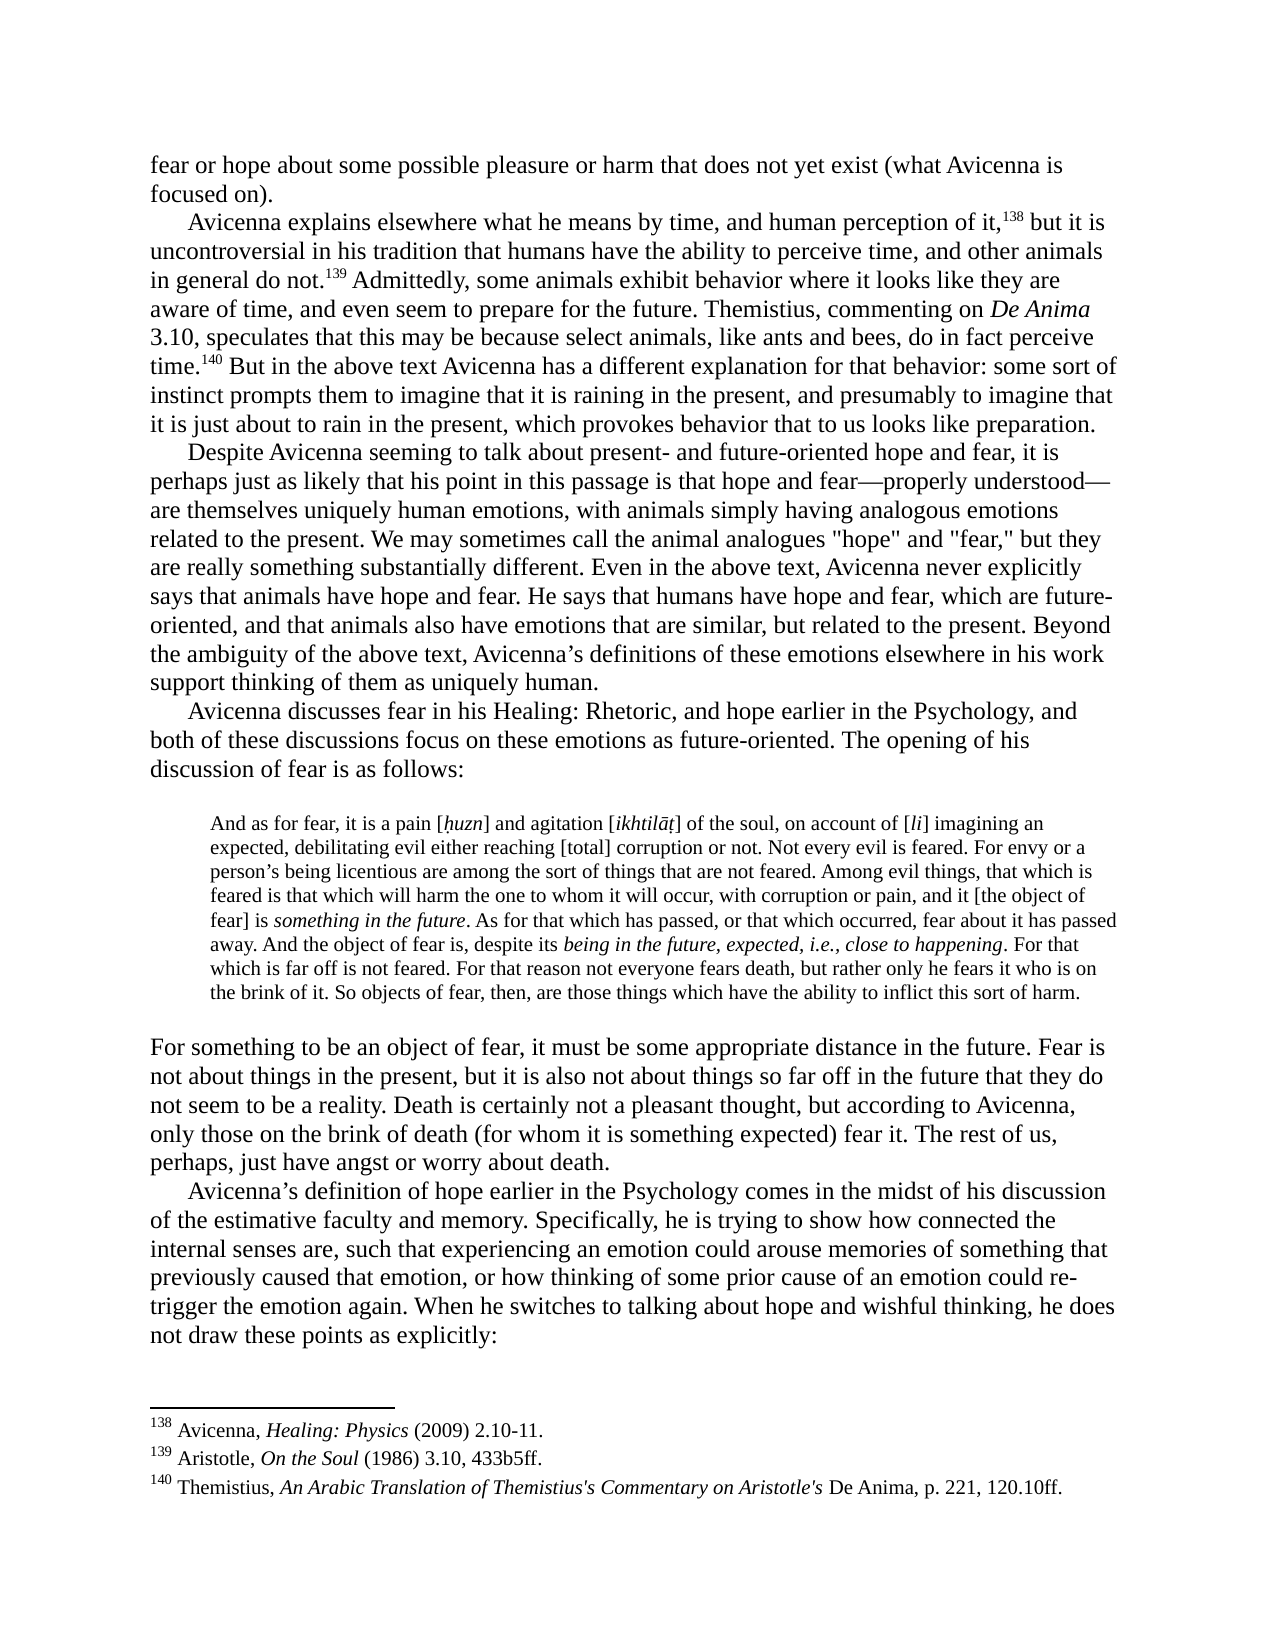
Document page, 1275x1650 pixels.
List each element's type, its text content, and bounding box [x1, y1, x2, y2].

text Avicenna explains elsewhere what he means by time, and human perception of it, but it is uncontroversial in his tradition that humans have the ability to perceive time, and other animals in general do not. Admittedly, some animals exhibit behavior where it looks like they are aware of time, and even seem to prepare for the future. Themistius, commenting on De Anima 3.10, speculates that this may be because select animals, like ants and bees, do in fact perceive time. But in the above text Avicenna has a different explanation for that behavior: some sort of instinct prompts them to imagine that it is raining in the present, and presumably to imagine that it is just about to rain in the present, which provokes behavior that to us looks like preparation. [150, 207, 1125, 437]
text Aristotle, On the Soul (1986) 3.10, 433b5ff. [150, 1442, 1125, 1471]
text Themistius, An Arabic Translation of Themistius's Commentary on Aristotle's De Anima, p. 221, 120.10ff. [150, 1471, 1125, 1500]
text Despite Avicenna seeming to talk about present- and future-oriented hope and fear, it is perhaps just as likely that his point in this passage is that hope and fear—properly understood—are themselves uniquely human emotions, with animals simply having analogous emotions related to the present. We may sometimes call the animal analogues "hope" and "fear," but they are really something substantially different. Even in the above text, Avicenna never explicitly says that animals have hope and fear. He says that humans have hope and fear, which are future-oriented, and that animals also have emotions that are similar, but related to the present. Beyond the ambiguity of the above text, Avicenna’s definitions of these emotions elsewhere in his work support thinking of them as uniquely human. [150, 437, 1125, 696]
text Avicenna’s definition of hope earlier in the Psychology comes in the midst of his discussion of the estimative faculty and memory. Specifically, he is trying to show how connected the internal senses are, such that experiencing an emotion could arouse memories of something that previously caused that emotion, or how thinking of some prior cause of an emotion could re-trigger the emotion again. When he switches to talking about hope and wishful thinking, he does not draw these points as explicitly: [150, 1176, 1125, 1349]
text Avicenna discusses fear in his Healing: Rhetoric, and hope earlier in the Psychology, and both of these discussions focus on these emotions as future-oriented. The opening of his discussion of fear is as follows: [150, 696, 1125, 782]
text fear or hope about some possible pleasure or harm that does not yet exist (what Avicenna is focused on). [150, 150, 1125, 207]
text And as for fear, it is a pain [ḥuzn] and agitation [ikhtilāṭ] of the soul, on account of [li] imagining an expected, debilitating evil either reaching [total] corruption or not. Not every evil is feared. For envy or a person’s being licentious are among the sort of things that are not feared. Among evil things, that which is feared is that which will harm the one to whom it will occur, with corruption or pain, and it [the object of fear] is something in the future. As for that which has passed, or that which occurred, fear about it has passed away. And the object of fear is, despite its being in the future, expected, i.e., close to happening. For that which is far off is not feared. For that reason not everyone fears death, but rather only he fears it who is on the brink of it. So objects of fear, then, are those things which have the ability to inflict this sort of harm. [210, 811, 1125, 1004]
text Avicenna, Healing: Physics (2009) 2.10-11. [150, 1414, 1125, 1442]
text For something to be an object of fear, it must be some appropriate distance in the future. Fear is not about things in the present, but it is also not about things so far off in the future that they do not seem to be a reality. Death is certainly not a pleasant thought, but according to Avicenna, only those on the brink of death (for whom it is something expected) fear it. The rest of us, perhaps, just have angst or worry about death. [150, 1032, 1125, 1176]
